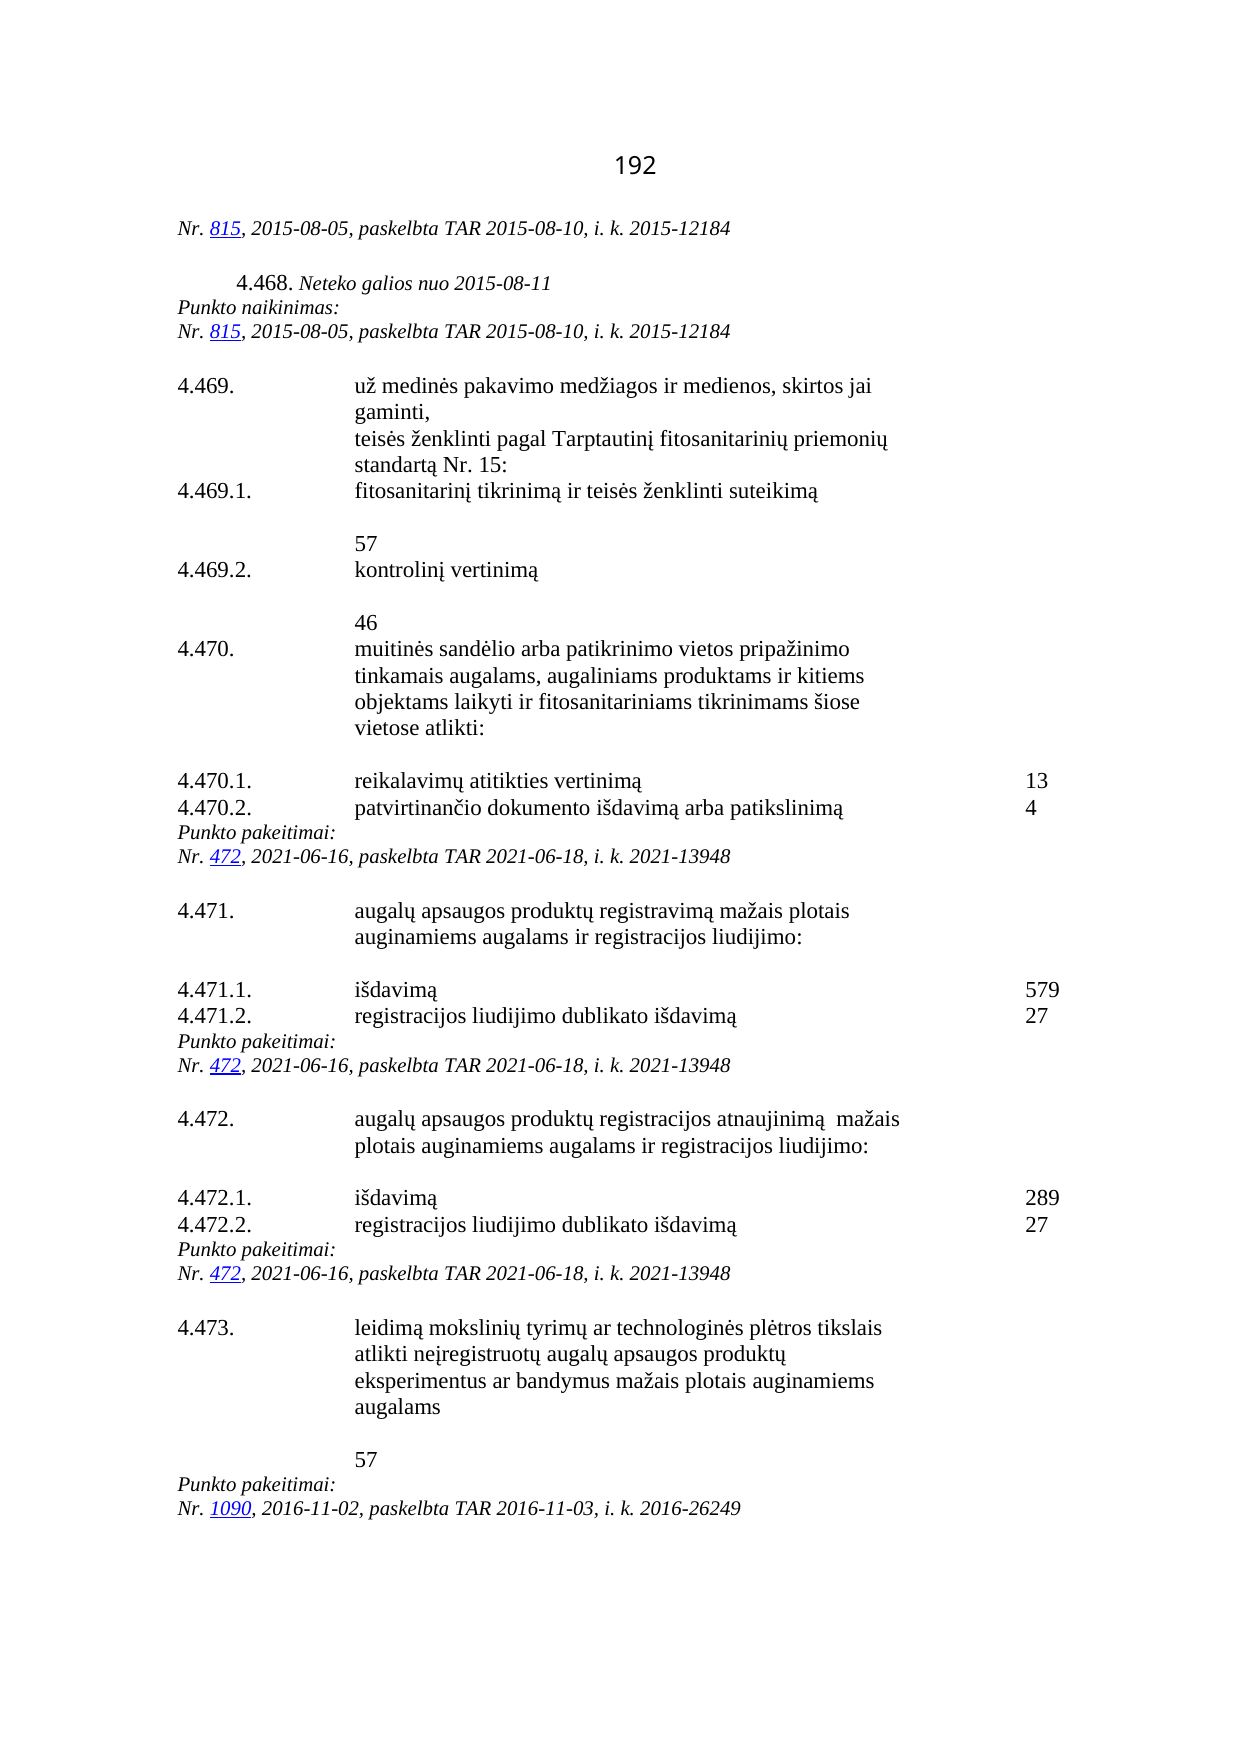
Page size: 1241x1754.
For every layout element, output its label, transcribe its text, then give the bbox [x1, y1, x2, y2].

text Punkto naikinimas: [177, 295, 1093, 319]
text standartą Nr. 15: [354, 451, 945, 477]
text Nr. 472, 2021-06-16, paskelbta TAR 2021-06-18, i. k. 2021-13948 [177, 1053, 1093, 1077]
text Nr. 815, 2015-08-05, paskelbta TAR 2015-08-10, i. k. 2015-12184 [177, 319, 1093, 343]
text teisės ženklinti pagal Tarptautinį fitosanitarinių priemonių [354, 424, 945, 451]
text 4.469.2. kontrolinį vertinimą 46 [177, 556, 945, 635]
text 4.469. už medinės pakavimo medžiagos ir medienos, skirtos jai gaminti, [177, 372, 945, 424]
text 4.469.1. fitosanitarinį tikrinimą ir teisės ženklinti suteikimą 57 [177, 477, 945, 556]
text 4.470.2. patvirtinančio dokumento išdavimą arba patikslinimą 4 [177, 793, 1093, 820]
text 4.472.1. išdavimą 289 [177, 1184, 1093, 1211]
text atlikti neįregistruotų augalų apsaugos produktų [354, 1340, 945, 1367]
text Punkto pakeitimai: [177, 820, 1093, 844]
text Punkto pakeitimai: [177, 1237, 1093, 1261]
text Nr. 472, 2021-06-16, paskelbta TAR 2021-06-18, i. k. 2021-13948 [177, 1261, 1093, 1285]
text Nr. 472, 2021-06-16, paskelbta TAR 2021-06-18, i. k. 2021-13948 [177, 844, 1093, 868]
text eksperimentus ar bandymus mažais plotais auginamiems [354, 1367, 945, 1393]
text Punkto pakeitimai: [177, 1472, 1093, 1496]
text 4.468. Neteko galios nuo 2015-08-11 [177, 269, 1093, 295]
text 4.470.1. reikalavimų atitikties vertinimą 13 [177, 767, 1093, 793]
text 4.472.2. registracijos liudijimo dublikato išdavimą 27 [177, 1211, 1093, 1237]
text augalams 57 [354, 1393, 945, 1472]
text 4.471. augalų apsaugos produktų registravimą mažais plotais auginamiems augalams ir registracijos liudijimo: [177, 897, 916, 976]
text Nr. 815, 2015-08-05, paskelbta TAR 2015-08-10, i. k. 2015-12184 [177, 216, 1093, 240]
text 4.471.1. išdavimą 579 [177, 976, 1093, 1002]
text 4.470. muitinės sandėlio arba patikrinimo vietos pripažinimo tinkamais augalams, augaliniams produktams ir kitiems objektams laikyti ir fitosanitariniams tikrinimams šiose vietose atlikti: [177, 635, 916, 767]
text Punkto pakeitimai: [177, 1028, 1093, 1053]
text 4.471.2. registracijos liudijimo dublikato išdavimą 27 [177, 1002, 1093, 1028]
text 4.473. leidimą mokslinių tyrimų ar technologinės plėtros tikslais [177, 1314, 945, 1340]
text Nr. 1090, 2016-11-02, paskelbta TAR 2016-11-03, i. k. 2016-26249 [177, 1496, 1093, 1520]
text 4.472. augalų apsaugos produktų registracijos atnaujinimą mažais plotais auginamiems augalams ir registracijos liudijimo: [177, 1105, 916, 1184]
